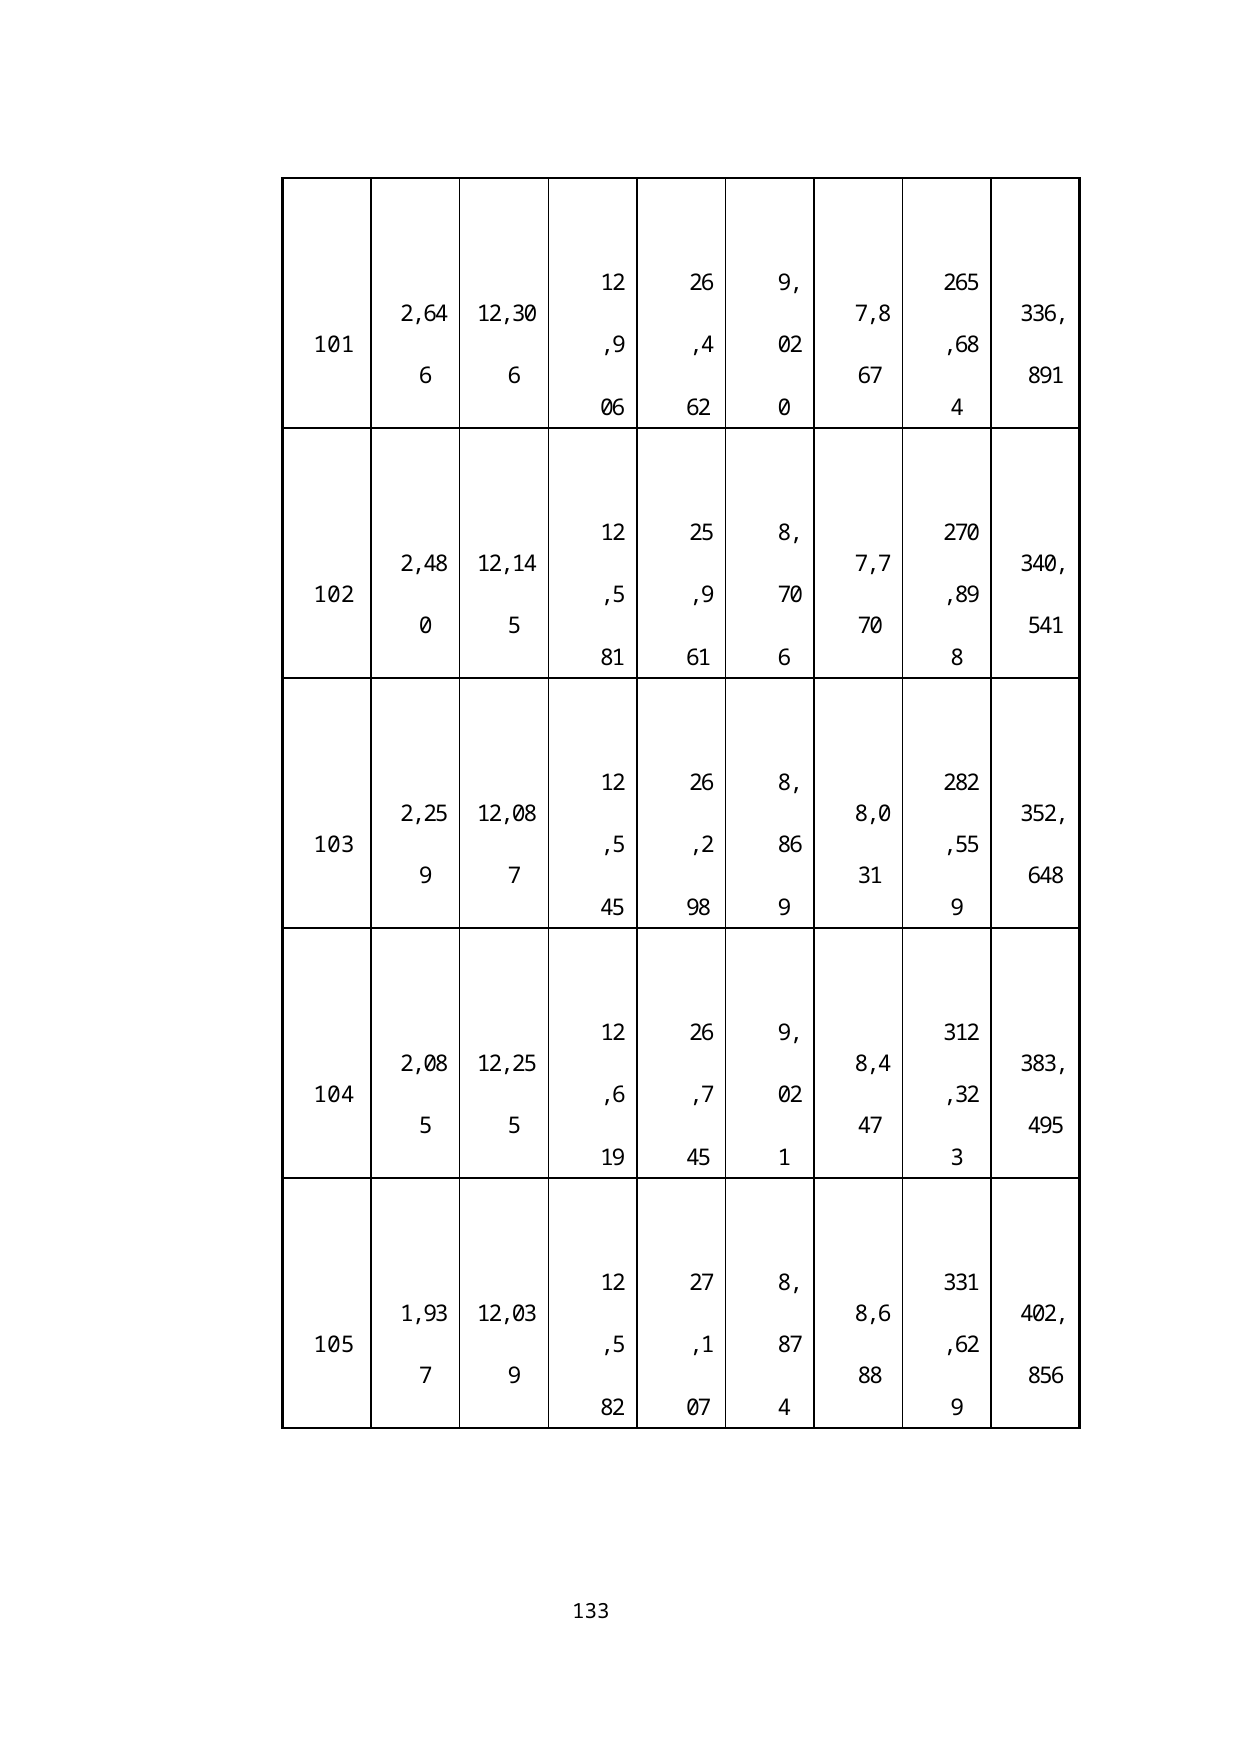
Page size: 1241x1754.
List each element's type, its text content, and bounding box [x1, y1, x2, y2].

table_cell 352,648 [992, 679, 1078, 927]
table_cell 331,629 [903, 1179, 990, 1427]
table_cell 8,447 [815, 929, 902, 1177]
table_cell 8,031 [815, 679, 902, 927]
table_cell 12,087 [460, 679, 548, 927]
table_cell 7,770 [815, 429, 902, 677]
table_cell 102 [284, 429, 370, 677]
table_cell 8,688 [815, 1179, 902, 1427]
table_cell 9,021 [726, 929, 813, 1177]
table_cell 265,684 [903, 179, 990, 427]
table_cell 26,745 [638, 929, 725, 1177]
table_cell 2,085 [372, 929, 459, 1177]
table_cell 26,298 [638, 679, 725, 927]
table_cell 282,559 [903, 679, 990, 927]
table_cell 402,856 [992, 1179, 1078, 1427]
table_cell 312,323 [903, 929, 990, 1177]
table_cell 12,906 [549, 179, 636, 427]
table_cell 2,259 [372, 679, 459, 927]
table_cell 7,867 [815, 179, 902, 427]
table_cell 105 [284, 1179, 370, 1427]
table_cell 12,619 [549, 929, 636, 1177]
table_cell 1,937 [372, 1179, 459, 1427]
table_cell 104 [284, 929, 370, 1177]
table_cell 2,646 [372, 179, 459, 427]
table_cell 12,039 [460, 1179, 548, 1427]
table_cell 103 [284, 679, 370, 927]
table_cell 12,306 [460, 179, 548, 427]
table_cell 336,891 [992, 179, 1078, 427]
table_cell 270,898 [903, 429, 990, 677]
table_cell 8,874 [726, 1179, 813, 1427]
table_cell 8,869 [726, 679, 813, 927]
table_cell 26,462 [638, 179, 725, 427]
table_cell 340,541 [992, 429, 1078, 677]
table_cell 27,107 [638, 1179, 725, 1427]
table_cell 9,020 [726, 179, 813, 427]
table_cell 8,706 [726, 429, 813, 677]
table_cell 12,582 [549, 1179, 636, 1427]
table_cell 12,581 [549, 429, 636, 677]
table_cell 101 [284, 179, 370, 427]
table_cell 25,961 [638, 429, 725, 677]
table_cell 383,495 [992, 929, 1078, 1177]
table_cell 12,545 [549, 679, 636, 927]
table_cell 12,255 [460, 929, 548, 1177]
table_cell 2,480 [372, 429, 459, 677]
table_cell 12,145 [460, 429, 548, 677]
